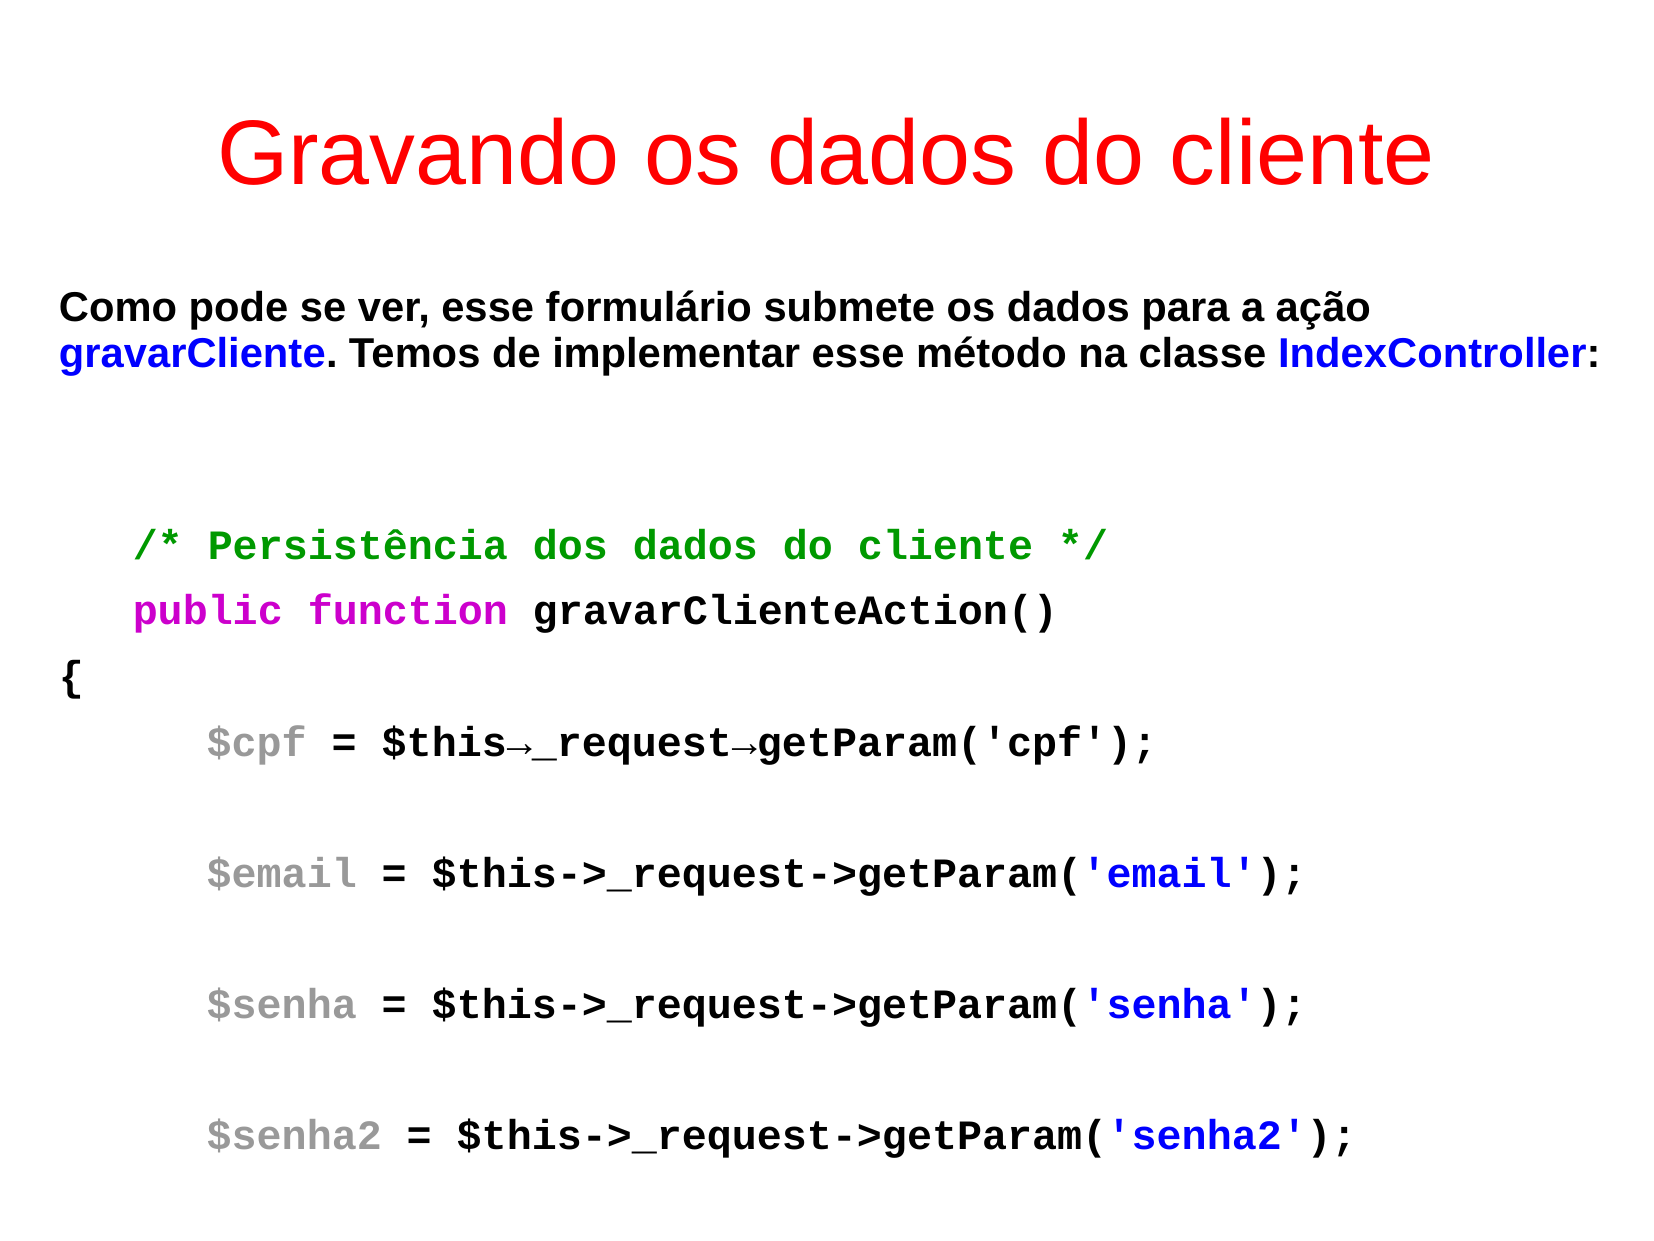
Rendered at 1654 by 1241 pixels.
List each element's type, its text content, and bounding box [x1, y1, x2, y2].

title Gravando os dados do cliente [82, 49, 1571, 257]
list Como pode se ver, esse formulário submete os dados para a ação gravarCliente. Temos de implementar esse método na classe IndexController: /* Persistência dos dados do cliente */ public function gravarClienteAction() { $cpf = $this→_request→getParam('cpf'); $email = $this->_request->getParam('email'); $senha = $this->_request->getParam('senha'); $senha2 = $this->_request->getParam('senha2'); [59, 283, 1607, 1182]
